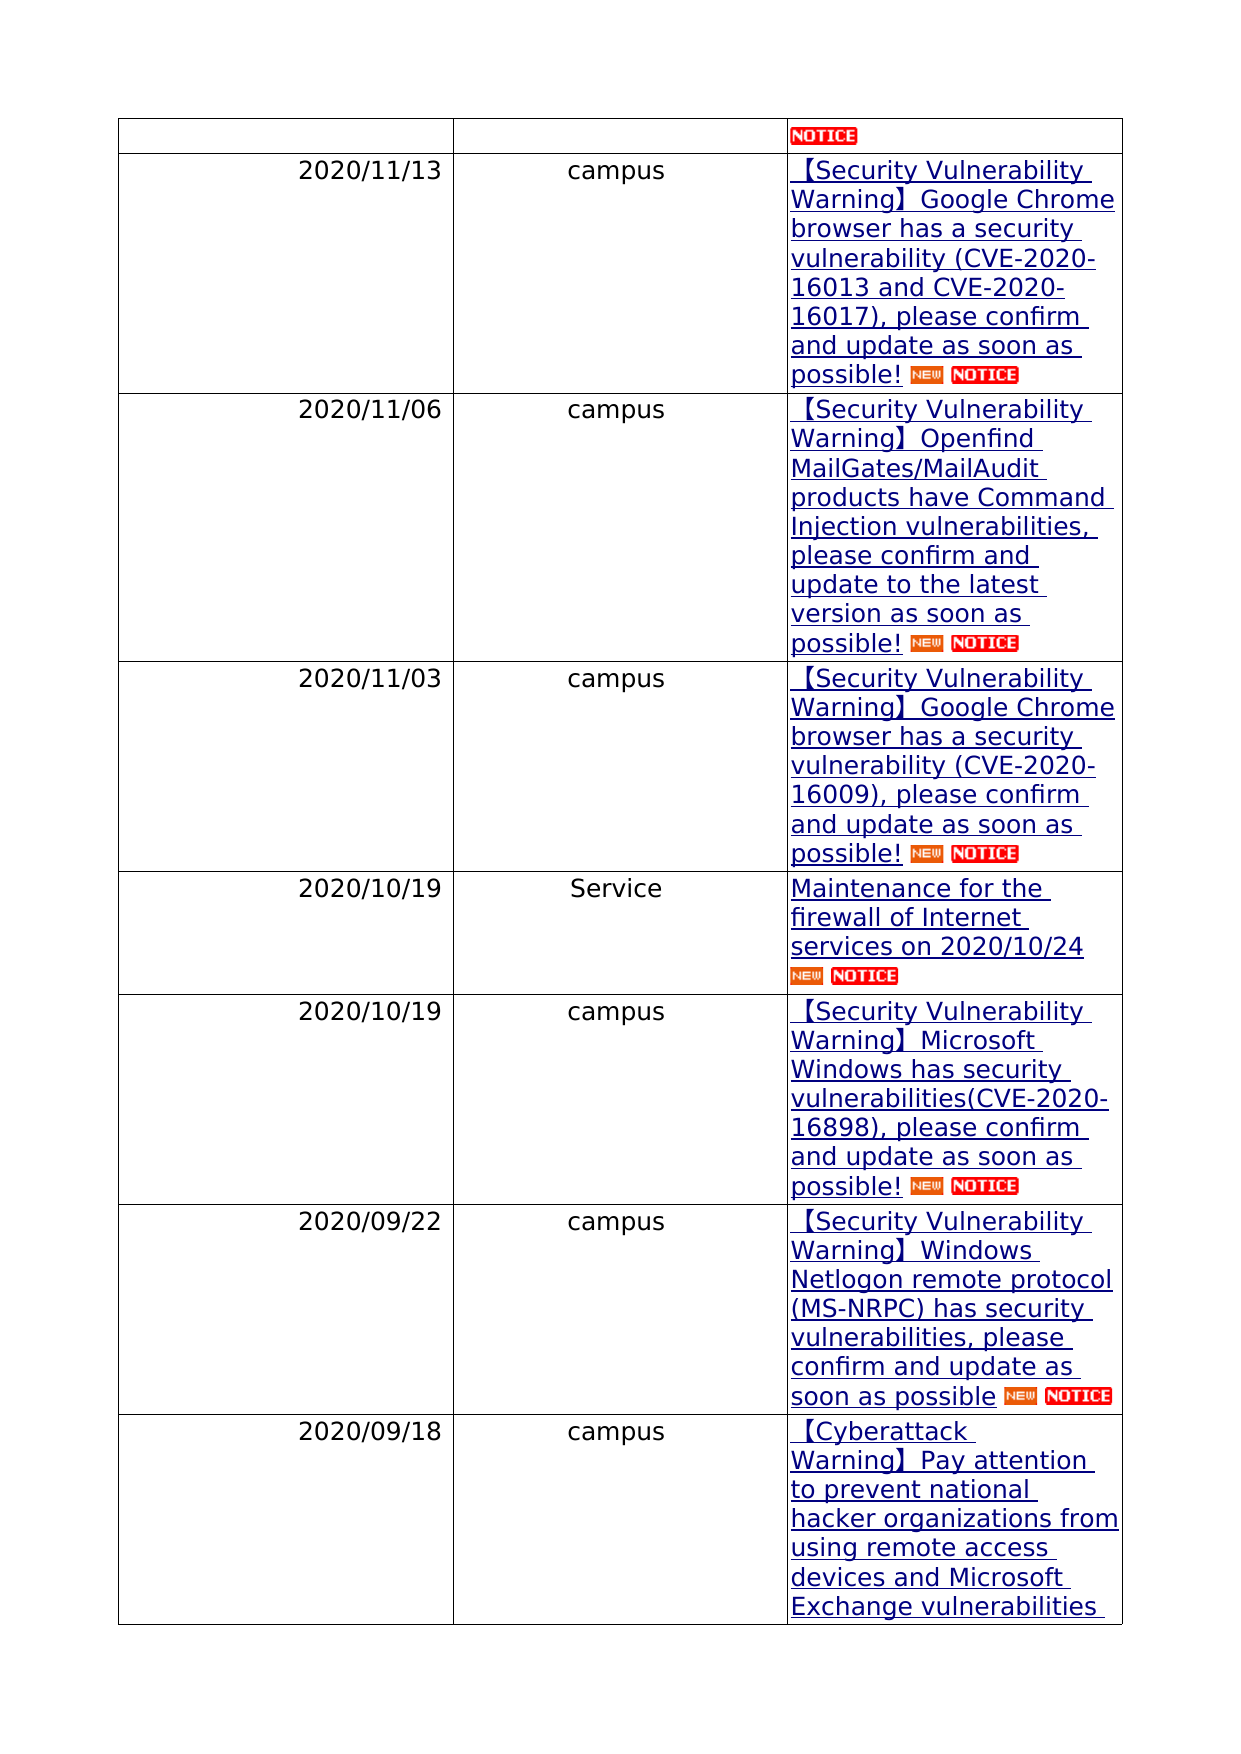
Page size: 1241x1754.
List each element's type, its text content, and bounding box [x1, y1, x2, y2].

table_cell 2020/10/19 [119, 872, 453, 994]
picture [951, 1177, 1019, 1195]
table_cell Service [454, 872, 787, 994]
table_cell campus [454, 1205, 787, 1414]
picture [951, 366, 1019, 384]
table_cell 2020/11/06 [119, 394, 453, 661]
picture [1045, 1387, 1113, 1405]
picture [910, 845, 944, 863]
table_cell [788, 119, 1122, 153]
table_cell campus [454, 1415, 787, 1624]
picture [1004, 1387, 1038, 1405]
picture [910, 366, 944, 384]
picture [790, 967, 824, 985]
table_cell 【Security Vulnerability Warning】Windows Netlogon remote protocol (MS-NRPC) has security vulnerabilities, please confirm and update as soon as possible [788, 1205, 1122, 1414]
picture [910, 1177, 944, 1195]
table_cell 【Security Vulnerability Warning】Google Chrome browser has a security vulnerability (CVE-2020-16009), please confirm and update as soon as possible! [788, 662, 1122, 871]
picture [951, 635, 1019, 652]
table_cell campus [454, 394, 787, 661]
table_cell [454, 119, 787, 153]
picture [951, 845, 1019, 863]
table_cell campus [454, 154, 787, 392]
table_cell 【Cyberattack Warning】Pay attention to prevent national hacker organizations from using remote access devices and Microsoft Exchange vulnerabilities [788, 1415, 1122, 1624]
picture [831, 967, 899, 985]
table_cell campus [454, 662, 787, 871]
table_cell 2020/11/13 [119, 154, 453, 392]
table_cell 【Security Vulnerability Warning】Google Chrome browser has a security vulnerability (CVE-2020-16013 and CVE-2020-16017), please confirm and update as soon as possible! [788, 154, 1122, 392]
table_cell 2020/09/22 [119, 1205, 453, 1414]
table_cell [119, 119, 453, 153]
table_cell 【Security Vulnerability Warning】Microsoft Windows has security vulnerabilities(CVE-2020-16898), please confirm and update as soon as possible! [788, 995, 1122, 1204]
table_cell 【Security Vulnerability Warning】Openfind MailGates/MailAudit products have Command Injection vulnerabilities, please confirm and update to the latest version as soon as possible! [788, 394, 1122, 661]
table_cell Maintenance for the firewall of Internet services on 2020/10/24 [788, 872, 1122, 994]
table_cell 2020/10/19 [119, 995, 453, 1204]
picture [910, 635, 944, 652]
table_cell campus [454, 995, 787, 1204]
picture [790, 127, 858, 145]
table_cell 2020/09/18 [119, 1415, 453, 1624]
table_cell 2020/11/03 [119, 662, 453, 871]
